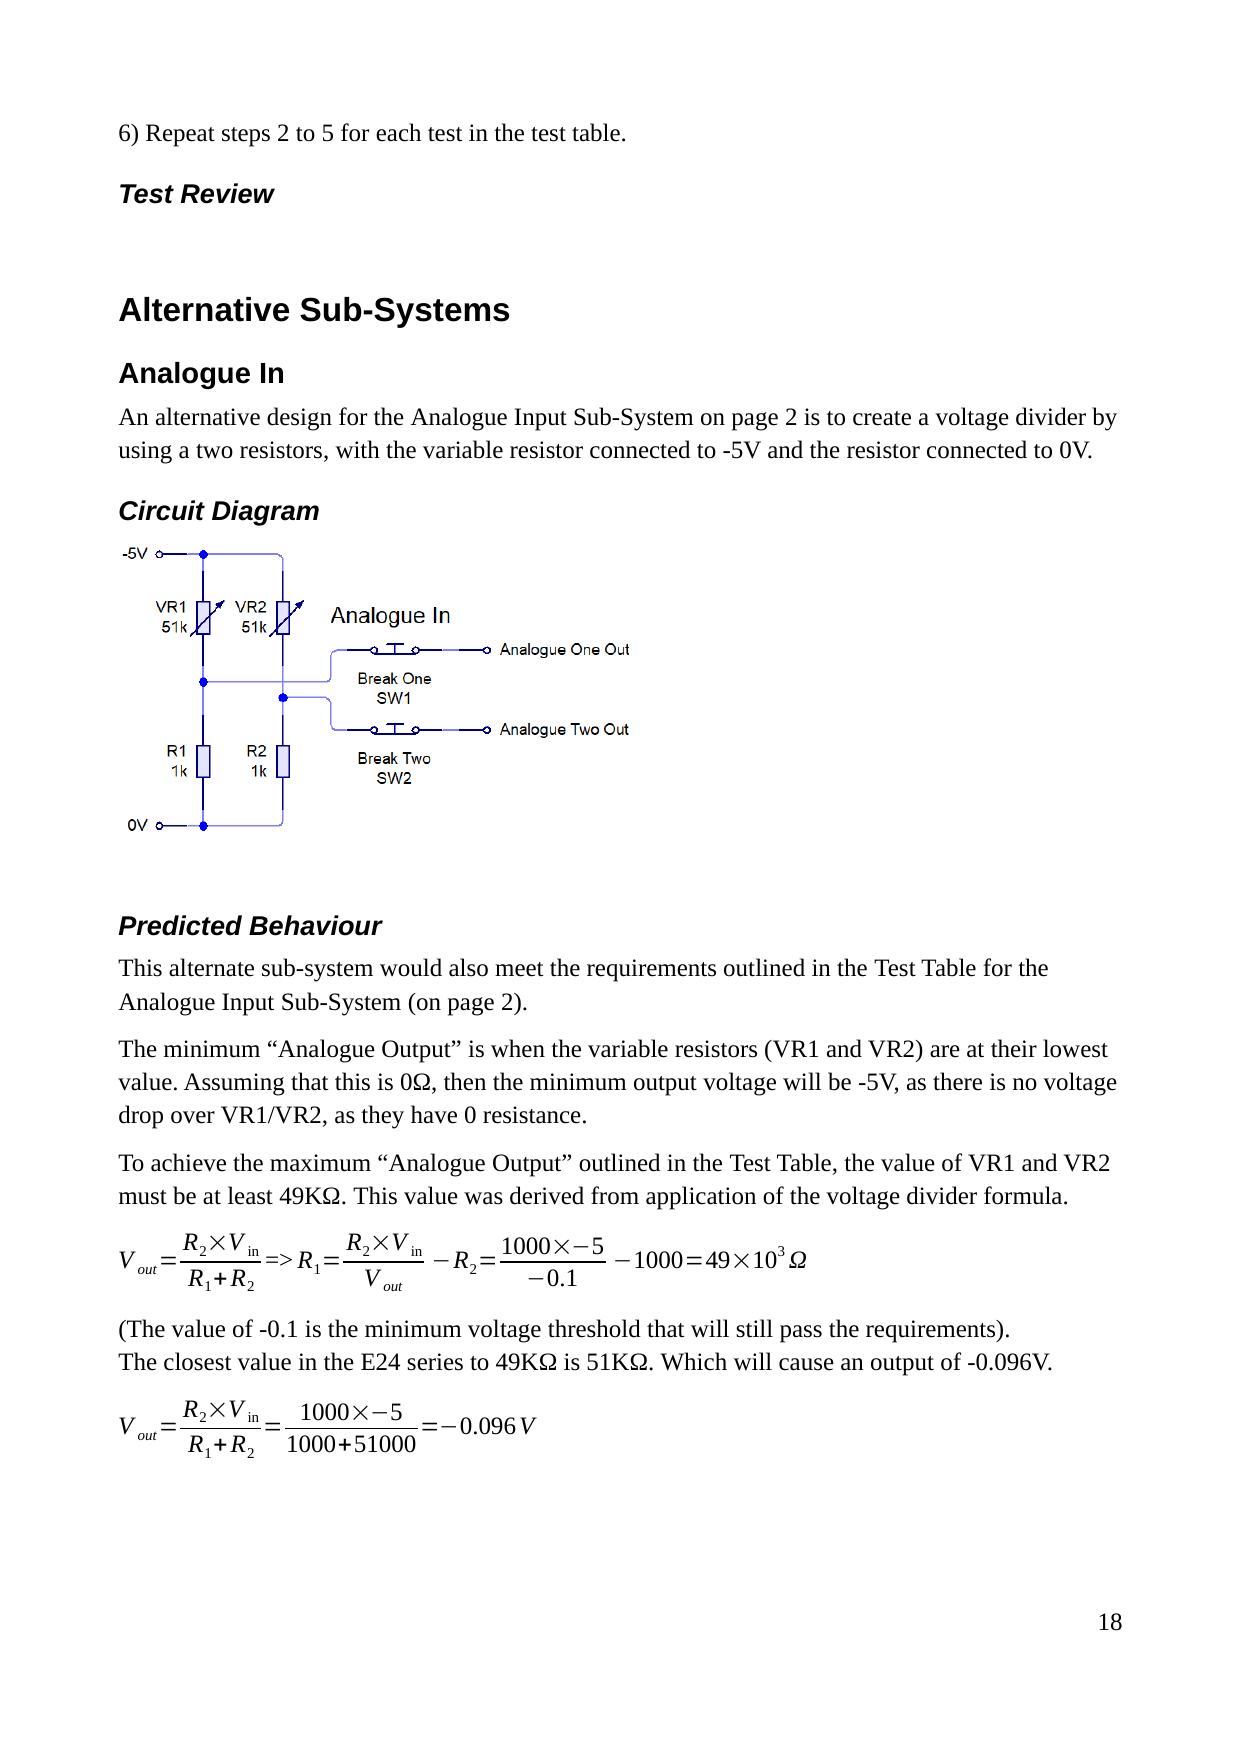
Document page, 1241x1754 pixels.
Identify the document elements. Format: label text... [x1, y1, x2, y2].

subtitle Predicted Behaviour [118, 910, 1122, 941]
subtitle Analogue In [118, 356, 1122, 389]
text (The value of -0.1 is the minimum voltage threshold that will still pass the requirements). The closest value in the E24 series to 49KΩ is 51KΩ. Which will cause an output of -0.096V. [118, 1314, 1122, 1376]
text The minimum “Analogue Output” is when the variable resistors (VR1 and VR2) are at their lowest value. Assuming that this is 0Ω, then the minimum output voltage will be -5V, as there is no voltage drop over VR1/VR2, as they have 0 resistance. [118, 1034, 1122, 1129]
subtitle Test Review [118, 178, 1122, 209]
text 6) Repeat steps 2 to 5 for each test in the test table. [118, 118, 1122, 147]
picture [118, 538, 638, 846]
text To achieve the maximum “Analogue Output” outlined in the Test Table, the value of VR1 and VR2 must be at least 49KΩ. This value was derived from application of the voltage divider formula. [118, 1148, 1122, 1209]
subtitle Circuit Diagram [118, 495, 1122, 526]
subtitle Alternative Sub-Systems [118, 290, 1122, 329]
text An alternative design for the Analogue Input Sub-System on page 2 is to create a voltage divider by using a two resistors, with the variable resistor connected to -5V and the resistor connected to 0V. [118, 402, 1122, 464]
text This alternate sub-system would also meet the requirements outlined in the Test Table for the Analogue Input Sub-System (on page 2). [118, 953, 1122, 1015]
